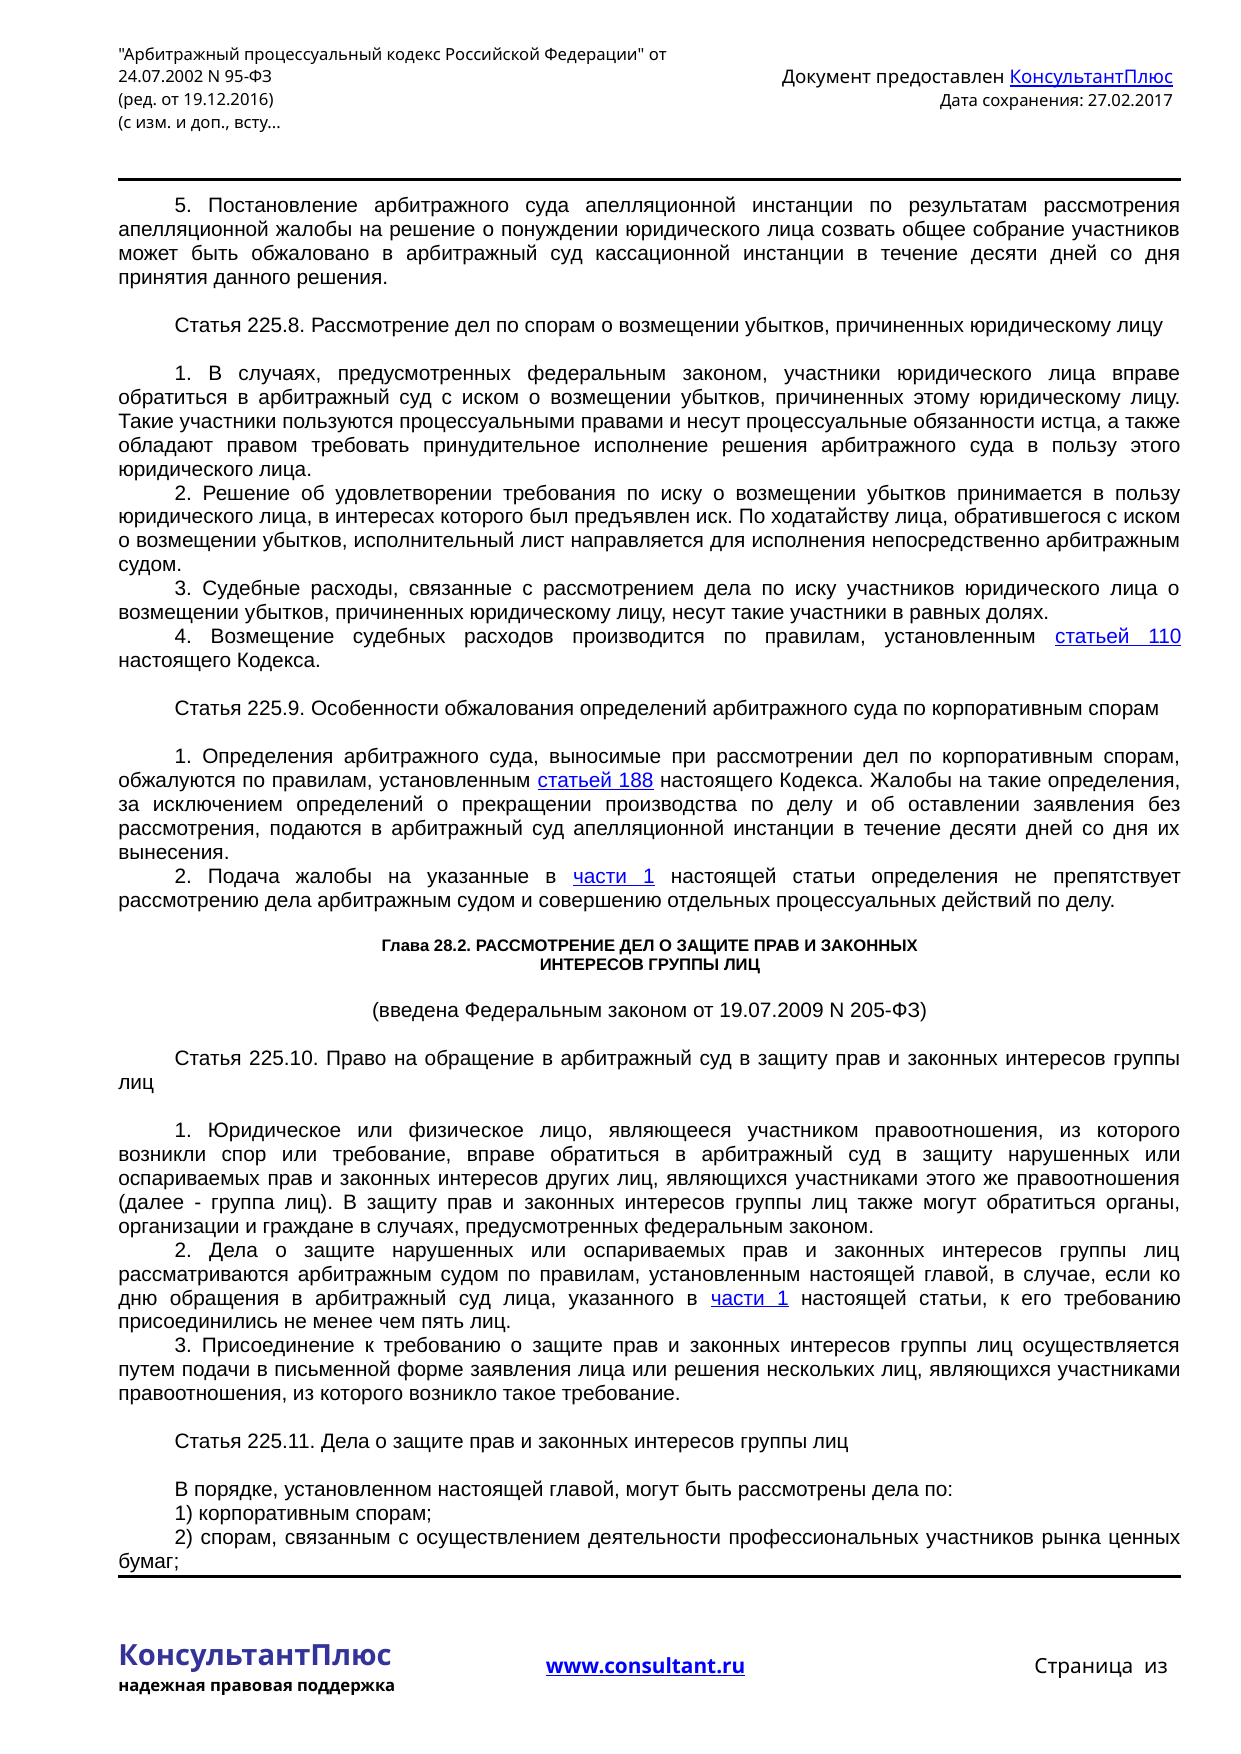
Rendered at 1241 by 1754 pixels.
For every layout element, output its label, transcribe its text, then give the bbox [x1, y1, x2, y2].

text 3. Присоединение к требованию о защите прав и законных интересов группы лиц осуществляется путем подачи в письменной форме заявления лица или решения нескольких лиц, являющихся участниками правоотношения, из которого возникло такое требование. [118, 1333, 1181, 1405]
title ИНТЕРЕСОВ ГРУППЫ ЛИЦ [118, 955, 1181, 974]
text 5. Постановление арбитражного суда апелляционной инстанции по результатам рассмотрения апелляционной жалобы на решение о понуждении юридического лица созвать общее собрание участников может быть обжаловано в арбитражный суд кассационной инстанции в течение десяти дней со дня принятия данного решения. [118, 193, 1181, 289]
text 1. Определения арбитражного суда, выносимые при рассмотрении дел по корпоративным спорам, обжалуются по правилам, установленным статьей 188 настоящего Кодекса. Жалобы на такие определения, за исключением определений о прекращении производства по делу и об оставлении заявления без рассмотрения, подаются в арбитражный суд апелляционной инстанции в течение десяти дней со дня их вынесения. [118, 744, 1181, 864]
text В порядке, установленном настоящей главой, могут быть рассмотрены дела по: [118, 1477, 1181, 1501]
text 2) спорам, связанным с осуществлением деятельности профессиональных участников рынка ценных бумаг; [118, 1525, 1181, 1573]
text 2. Решение об удовлетворении требования по иску о возмещении убытков принимается в пользу юридического лица, в интересах которого был предъявлен иск. По ходатайству лица, обратившегося с иском о возмещении убытков, исполнительный лист направляется для исполнения непосредственно арбитражным судом. [118, 480, 1181, 576]
text 2. Подача жалобы на указанные в части 1 настоящей статьи определения не препятствует рассмотрению дела арбитражным судом и совершению отдельных процессуальных действий по делу. [118, 864, 1181, 912]
text 1. В случаях, предусмотренных федеральным законом, участники юридического лица вправе обратиться в арбитражный суд с иском о возмещении убытков, причиненных этому юридическому лицу. Такие участники пользуются процессуальными правами и несут процессуальные обязанности истца, а также обладают правом требовать принудительное исполнение решения арбитражного суда в пользу этого юридического лица. [118, 361, 1181, 480]
subtitle Статья 225.11. Дела о защите прав и законных интересов группы лиц [118, 1429, 1181, 1453]
text 2. Дела о защите нарушенных или оспариваемых прав и законных интересов группы лиц рассматриваются арбитражным судом по правилам, установленным настоящей главой, в случае, если ко дню обращения в арбитражный суд лица, указанного в части 1 настоящей статьи, к его требованию присоединились не менее чем пять лиц. [118, 1237, 1181, 1333]
subtitle Статья 225.8. Рассмотрение дел по спорам о возмещении убытков, причиненных юридическому лицу [118, 313, 1181, 337]
subtitle Статья 225.9. Особенности обжалования определений арбитражного суда по корпоративным спорам [118, 696, 1181, 720]
text 4. Возмещение судебных расходов производится по правилам, установленным статьей 110 настоящего Кодекса. [118, 624, 1181, 672]
text (введена Федеральным законом от 19.07.2009 N 205-ФЗ) [118, 998, 1181, 1022]
text 3. Судебные расходы, связанные с рассмотрением дела по иску участников юридического лица о возмещении убытков, причиненных юридическому лицу, несут такие участники в равных долях. [118, 576, 1181, 624]
subtitle Статья 225.10. Право на обращение в арбитражный суд в защиту прав и законных интересов группы лиц [118, 1046, 1181, 1094]
text 1) корпоративным спорам; [118, 1501, 1181, 1525]
text 1. Юридическое или физическое лицо, являющееся участником правоотношения, из которого возникли спор или требование, вправе обратиться в арбитражный суд в защиту нарушенных или оспариваемых прав и законных интересов других лиц, являющихся участниками этого же правоотношения (далее - группа лиц). В защиту прав и законных интересов группы лиц также могут обратиться органы, организации и граждане в случаях, предусмотренных федеральным законом. [118, 1118, 1181, 1237]
title Глава 28.2. РАССМОТРЕНИЕ ДЕЛ О ЗАЩИТЕ ПРАВ И ЗАКОННЫХ [118, 936, 1181, 955]
